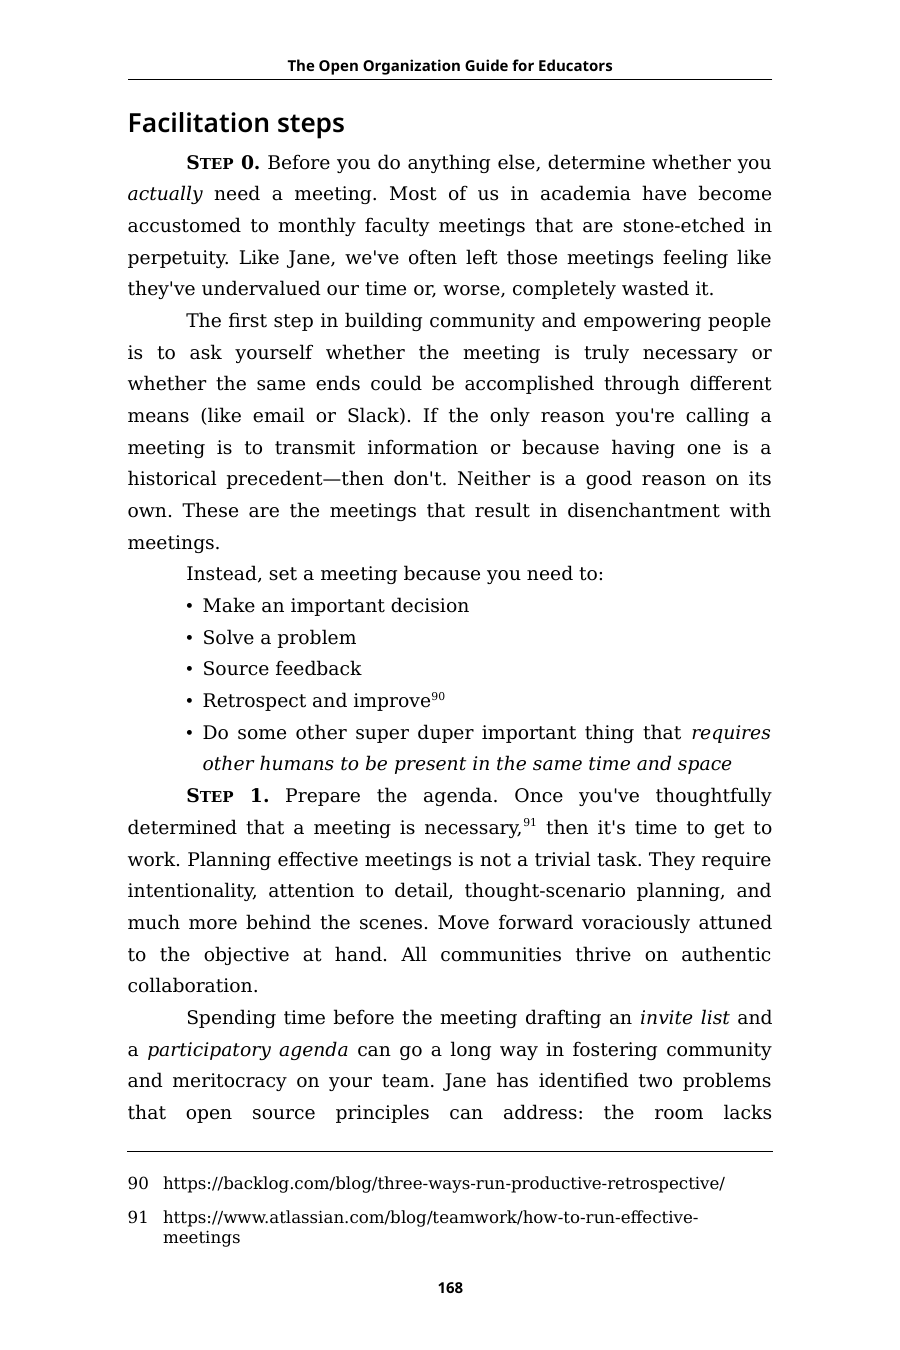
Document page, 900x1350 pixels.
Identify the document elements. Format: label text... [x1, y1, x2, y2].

list https://backlog.com/blog/three-ways-run-productive-retrospective/ [127, 1174, 772, 1193]
text Step 1. Prepare the agenda. Once you've thoughtfully determined that a meeting is necessary, then it's time to get to work. Planning effective meetings is not a trivial task. They require intentionality, attention to detail, thought-scenario planning, and much more behind the scenes. Move forward voraciously attuned to the objective at hand. All communities thrive on authentic collaboration. [127, 785, 772, 997]
text https://www.atlassian.com/blog/teamwork/how-to-run-effective-meetings [127, 1208, 772, 1247]
list Make an important decision [186, 595, 772, 617]
text Spending time before the meeting drafting an invite list and a participatory agenda can go a long way in fostering community and meritocracy on your team. Jane has identified two problems that open source principles can address: the room lacks [127, 1007, 772, 1124]
subtitle Facilitation steps [127, 109, 772, 139]
list Do some other super duper important thing that requires other humans to be present in the same time and space [186, 722, 772, 775]
list Source feedback [186, 658, 772, 680]
text The first step in building community and empowering people is to ask yourself whether the meeting is truly necessary or whether the same ends could be accomplished through different means (like email or Slack). If the only reason you're calling a meeting is to transmit information or because having one is a historical precedent—then don't. Neither is a good reason on its own. These are the meetings that result in disenchantment with meetings. [127, 310, 772, 554]
list Solve a problem [186, 627, 772, 649]
text Instead, set a meeting because you need to: [127, 563, 772, 585]
list Retrospect and improve [186, 690, 772, 712]
text Step 0. Before you do anything else, determine whether you actually need a meeting. Most of us in academia have become accustomed to monthly faculty meetings that are stone-etched in perpetuity. Like Jane, we've often left those meetings feeling like they've undervalued our time or, worse, completely wasted it. [127, 152, 772, 300]
